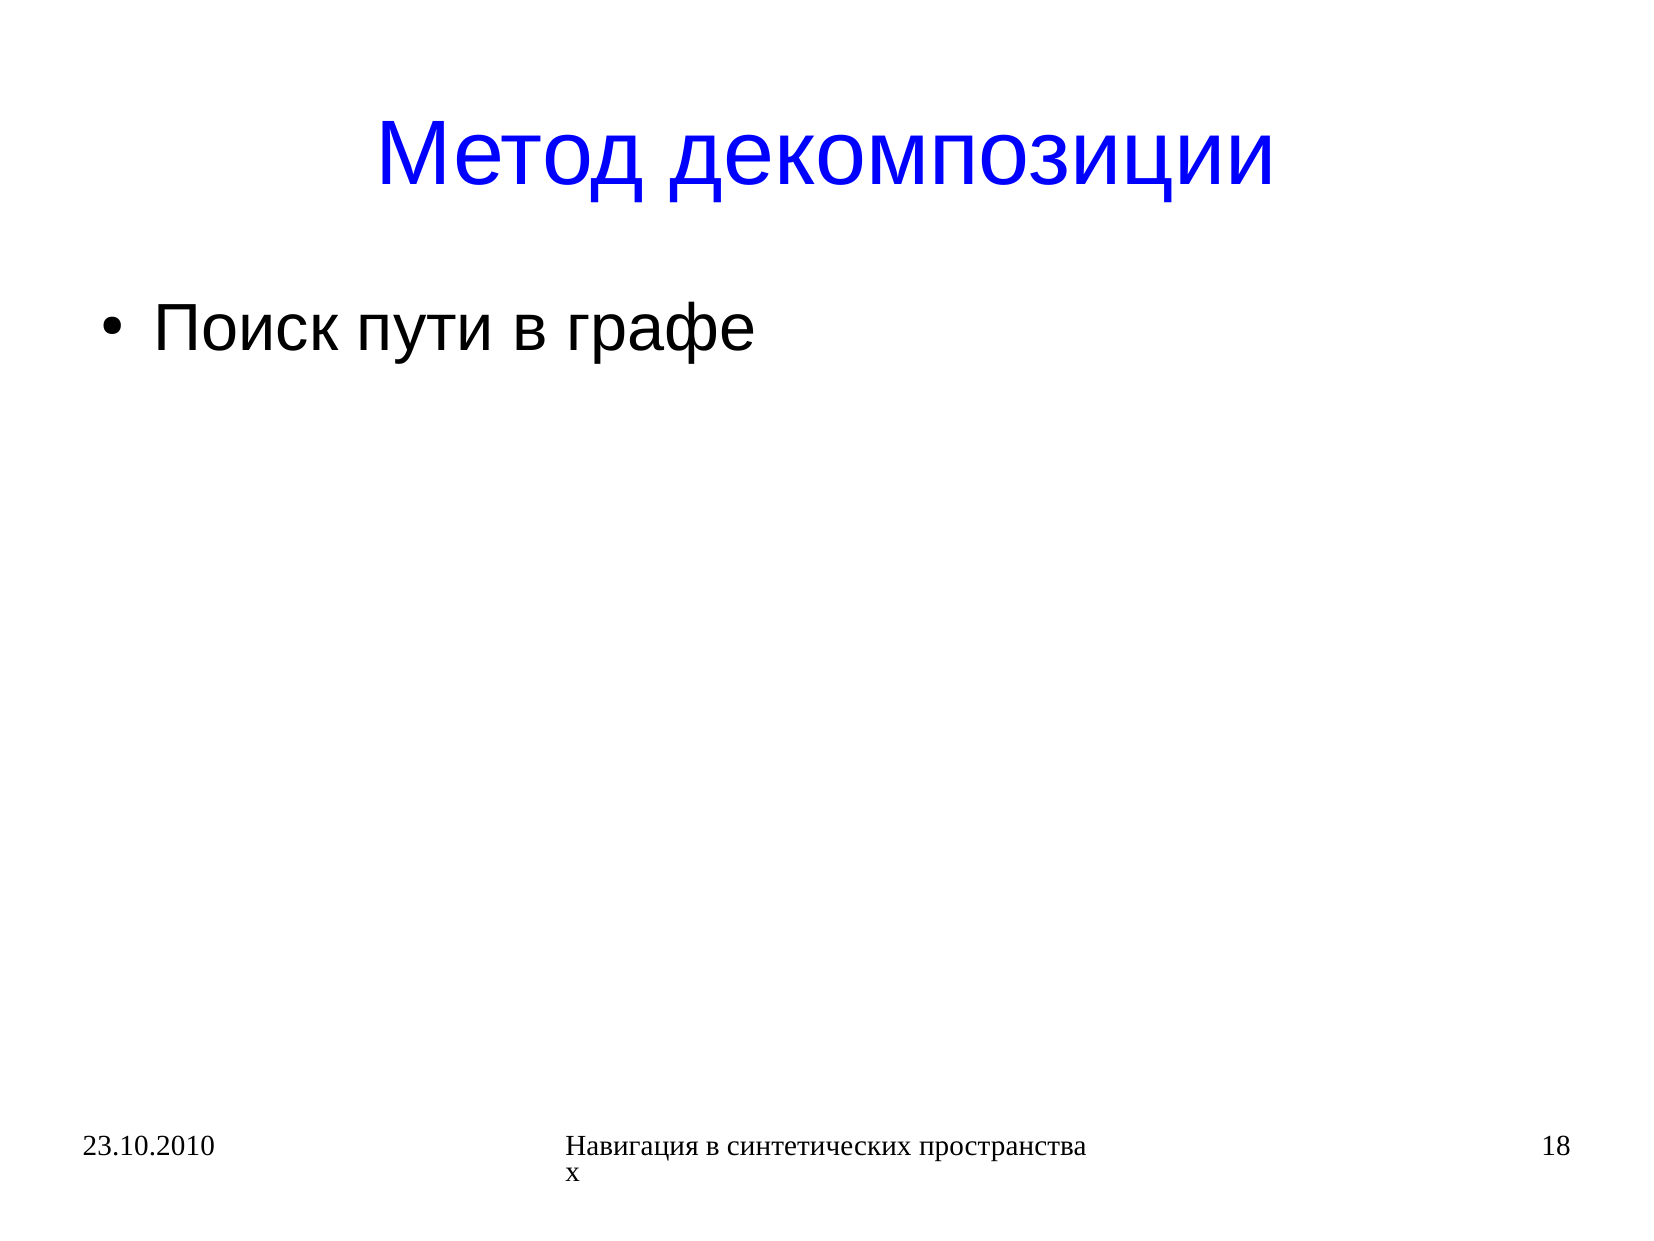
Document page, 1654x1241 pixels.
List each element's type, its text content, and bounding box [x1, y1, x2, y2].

title Метод декомпозиции [82, 49, 1571, 257]
list Поиск пути в графе [82, 290, 1571, 1109]
